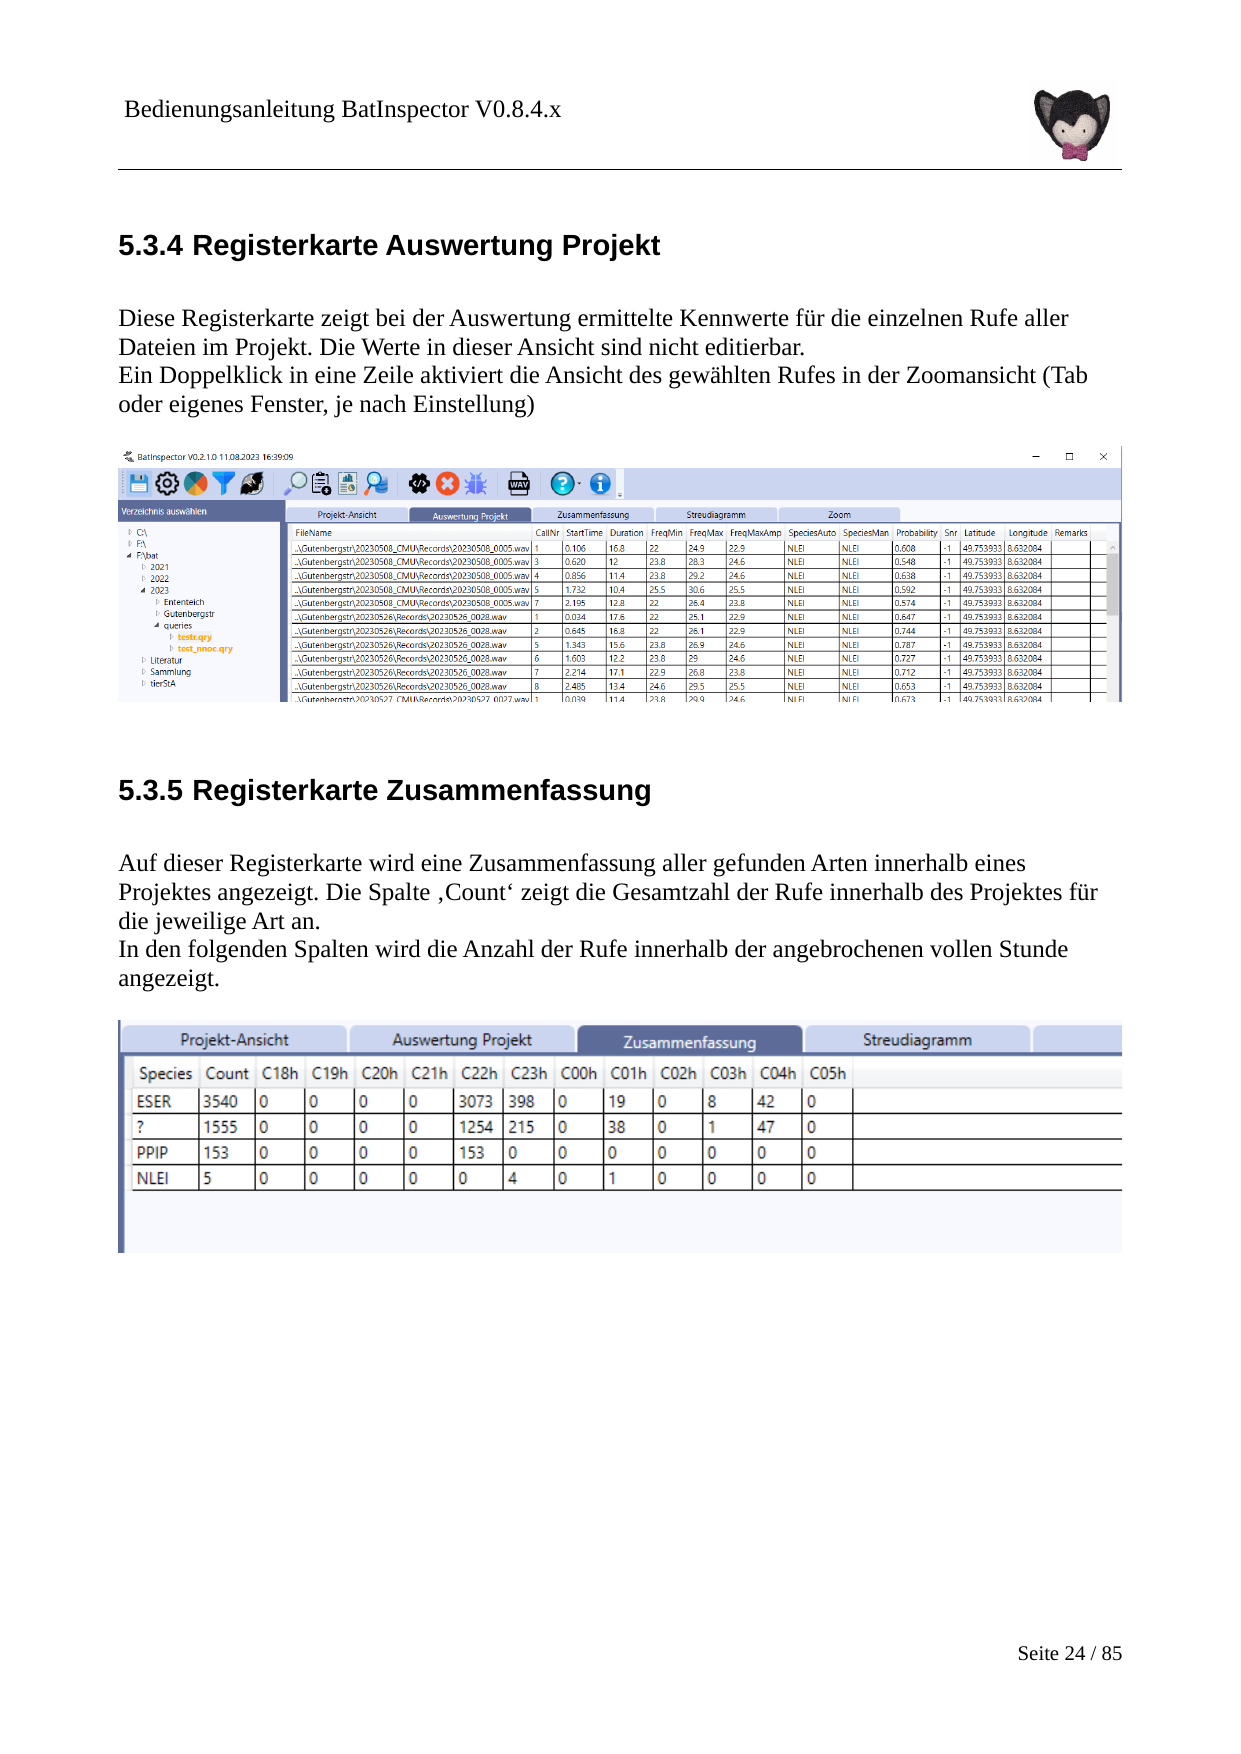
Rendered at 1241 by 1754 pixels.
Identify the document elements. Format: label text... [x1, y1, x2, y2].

subtitle Registerkarte Auswertung Projekt [118, 228, 1122, 262]
text Ein Doppelklick in eine Zeile aktiviert die Ansicht des gewählten Rufes in der Zoomansicht (Tab oder eigenes Fenster, je nach Einstellung) [118, 361, 1122, 418]
text In den folgenden Spalten wird die Anzahl der Rufe innerhalb der angebrochenen vollen Stunde angezeigt. [118, 934, 1122, 992]
text Auf dieser Registerkarte wird eine Zusammenfassung aller gefunden Arten innerhalb eines Projektes angezeigt. Die Spalte ‚Count‘ zeigt die Gesamtzahl der Rufe innerhalb des Projektes für die jeweilige Art an. [118, 848, 1122, 934]
text Diese Registerkarte zeigt bei der Auswertung ermittelte Kennwerte für die einzelnen Rufe aller Dateien im Projekt. Die Werte in dieser Ansicht sind nicht editierbar. [118, 303, 1122, 361]
picture [118, 1020, 1123, 1253]
subtitle Registerkarte Zusammenfassung [118, 773, 1122, 807]
picture [1030, 80, 1119, 169]
picture [118, 446, 1123, 702]
